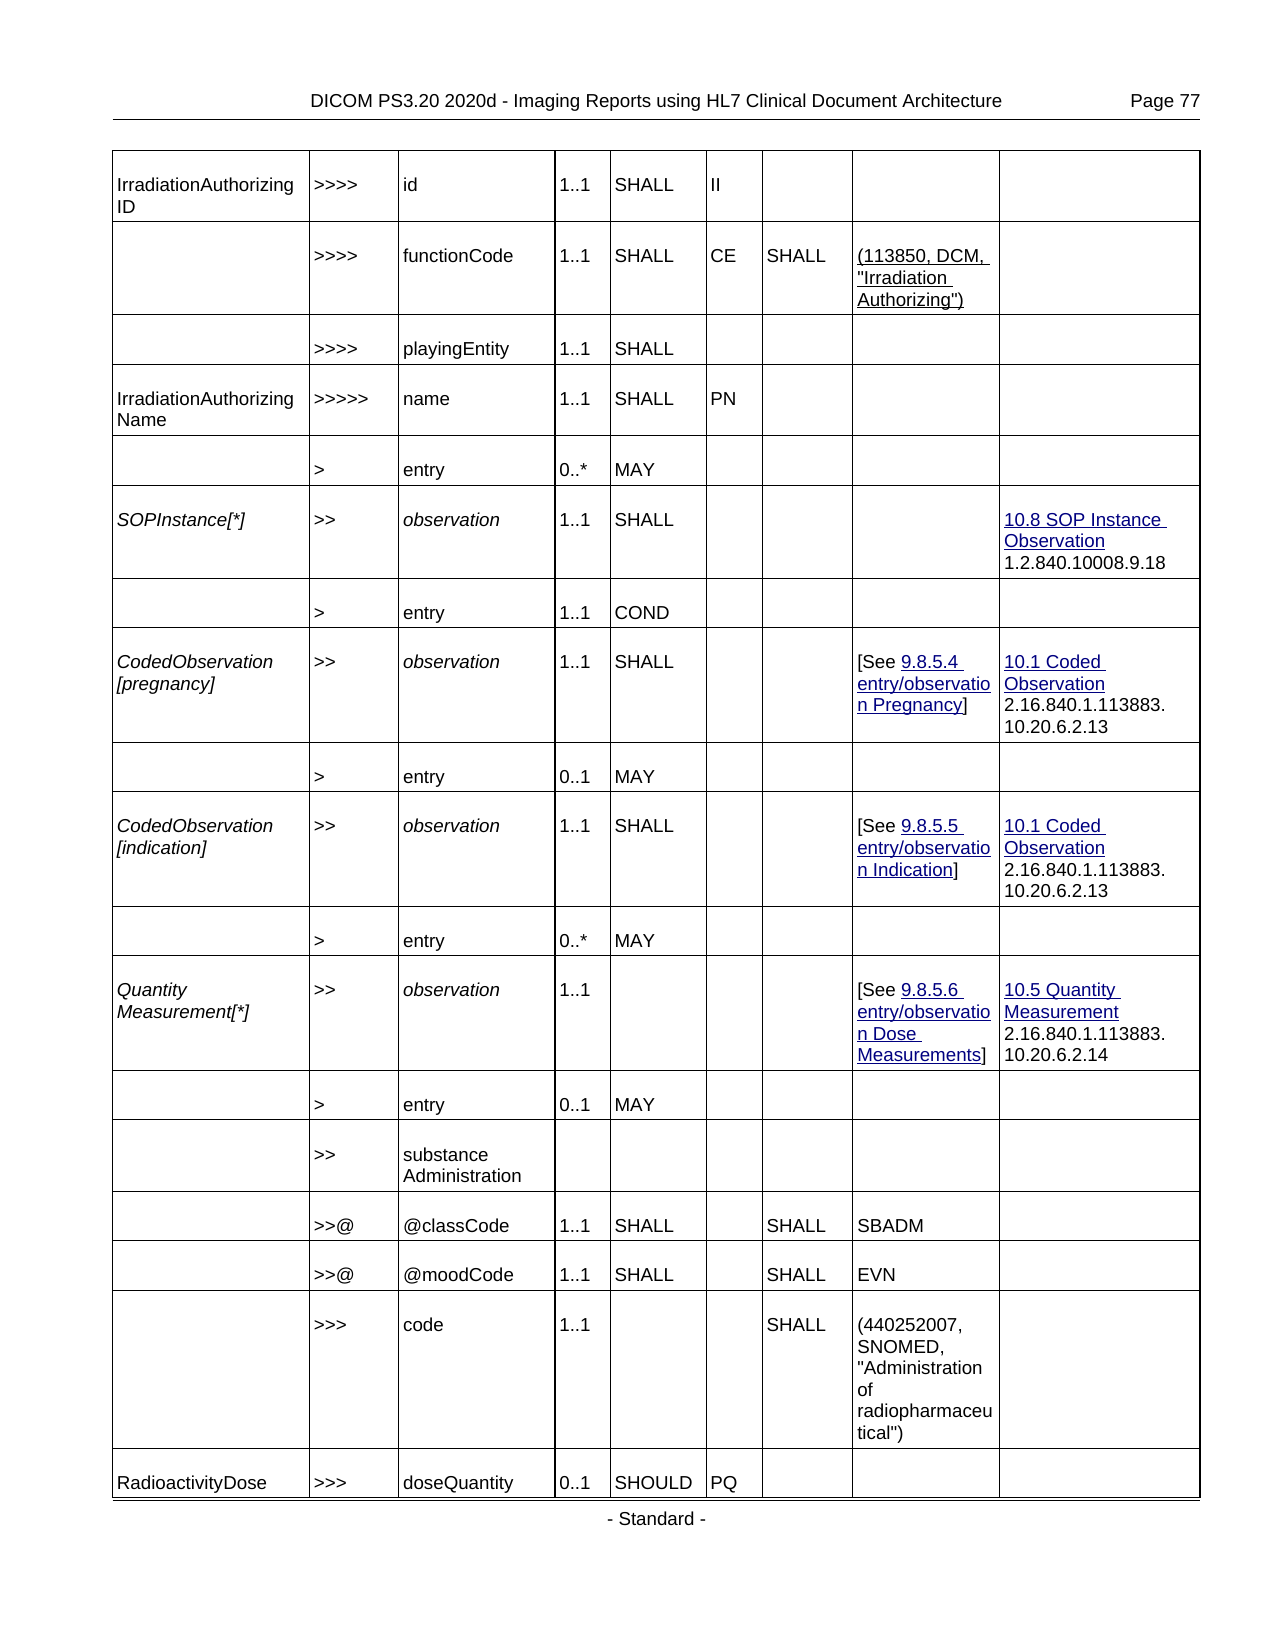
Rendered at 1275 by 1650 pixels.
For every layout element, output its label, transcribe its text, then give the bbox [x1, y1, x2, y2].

table_cell SHALL [763, 222, 852, 314]
table_cell 10.1 Coded Observation 2.16.840.1.113883.​10.20.6.2.13 [1000, 628, 1199, 742]
table_cell [707, 628, 762, 742]
table_cell [113, 222, 309, 314]
table_cell [853, 436, 999, 485]
table_cell 1..1 [556, 1291, 610, 1447]
table_cell 1..1 [556, 579, 610, 627]
table_cell 0..1 [556, 1449, 610, 1497]
table_cell MAY [611, 436, 706, 485]
table_cell [763, 628, 852, 742]
table_cell [113, 315, 309, 364]
table_cell [113, 907, 309, 955]
table_cell [113, 1192, 309, 1240]
table_cell dose​Quantity [399, 1449, 554, 1497]
table_cell >>@ [310, 1192, 398, 1240]
table_cell > [310, 1071, 398, 1119]
table_cell [763, 956, 852, 1070]
table_cell SHALL [611, 1192, 706, 1240]
table_cell [763, 151, 852, 221]
table_cell playing​Entity [399, 315, 554, 364]
table_cell entry [399, 436, 554, 485]
table_cell >>@ [310, 1241, 398, 1290]
table_cell [707, 1120, 762, 1191]
table_cell [See 9.8.5.5 entry/observation Indication] [853, 792, 999, 906]
table_cell >> [310, 1120, 398, 1191]
table_cell SHALL [763, 1241, 852, 1290]
table_cell (113850, DCM, "Irradiation Authorizing") [853, 222, 999, 314]
table_cell [763, 436, 852, 485]
table_cell code [399, 1291, 554, 1447]
table_cell @classCode [399, 1192, 554, 1240]
table_cell 10.5 Quantity Measurement 2.16.840.1.113883.​10.20.6.2.14 [1000, 956, 1199, 1070]
table_cell [113, 436, 309, 485]
table_cell [1000, 743, 1199, 791]
table_cell [1000, 436, 1199, 485]
table_cell SHALL [763, 1291, 852, 1447]
table_cell [707, 1192, 762, 1240]
table_cell name [399, 365, 554, 435]
table_cell [707, 1241, 762, 1290]
table_cell observation [399, 956, 554, 1070]
table_cell [1000, 1241, 1199, 1290]
table_cell SHALL [611, 628, 706, 742]
table_cell >> [310, 628, 398, 742]
table_cell [763, 743, 852, 791]
table_cell [556, 1120, 610, 1191]
table_cell > [310, 579, 398, 627]
table_cell 0..1 [556, 1071, 610, 1119]
table_cell [See 9.8.5.6 entry/observation Dose Measurements] [853, 956, 999, 1070]
table_cell > [310, 436, 398, 485]
table_cell entry [399, 1071, 554, 1119]
table_cell MAY [611, 1071, 706, 1119]
table_cell [1000, 1071, 1199, 1119]
table_cell 0..1 [556, 743, 610, 791]
table_cell [707, 436, 762, 485]
table_cell 1..1 [556, 956, 610, 1070]
table_cell 0..* [556, 436, 610, 485]
table_cell 10.1 Coded Observation 2.16.840.1.113883.​10.20.6.2.13 [1000, 792, 1199, 906]
table_cell Quantity​Measurement[*] [113, 956, 309, 1070]
table_cell [1000, 1192, 1199, 1240]
table_cell >>>> [310, 222, 398, 314]
table_cell [853, 365, 999, 435]
table_cell [707, 486, 762, 577]
table_cell [763, 365, 852, 435]
table_cell 1..1 [556, 1192, 610, 1240]
table_cell 1..1 [556, 628, 610, 742]
table_cell PQ [707, 1449, 762, 1497]
table_cell >>> [310, 1449, 398, 1497]
table_cell [853, 1449, 999, 1497]
table_cell [763, 1071, 852, 1119]
table_cell SHALL [611, 486, 706, 577]
table_cell SHALL [611, 315, 706, 364]
table_cell [113, 1120, 309, 1191]
table_cell [113, 579, 309, 627]
table_cell substance​Administration [399, 1120, 554, 1191]
table_cell [853, 486, 999, 577]
table_cell SHALL [611, 792, 706, 906]
table_cell [853, 151, 999, 221]
table_cell 1..1 [556, 1241, 610, 1290]
table_cell PN [707, 365, 762, 435]
table_cell (440252007, SNOMED, "Administration of radiopharmaceutical") [853, 1291, 999, 1447]
table_cell >> [310, 792, 398, 906]
table_cell SHALL [611, 151, 706, 221]
table_cell SHALL [763, 1192, 852, 1240]
table_cell 1..1 [556, 315, 610, 364]
table_cell SHALL [611, 1241, 706, 1290]
table_cell 10.8 SOP Instance Observation 1.2.840.10008.9.18 [1000, 486, 1199, 577]
table_cell [611, 1291, 706, 1447]
table_cell entry [399, 907, 554, 955]
table_cell [611, 1120, 706, 1191]
table_cell Irradiation​Authorizing​ID [113, 151, 309, 221]
table_cell [707, 743, 762, 791]
table_cell MAY [611, 743, 706, 791]
table_cell MAY [611, 907, 706, 955]
table_cell [853, 1120, 999, 1191]
table_cell entry [399, 579, 554, 627]
table_cell @moodCode [399, 1241, 554, 1290]
table_cell [707, 315, 762, 364]
table_cell entry [399, 743, 554, 791]
table_cell id [399, 151, 554, 221]
table_cell observation [399, 792, 554, 906]
table_cell >>>>> [310, 365, 398, 435]
table_cell [113, 743, 309, 791]
table_cell SBADM [853, 1192, 999, 1240]
table_cell CE [707, 222, 762, 314]
table_cell [1000, 151, 1199, 221]
table_cell [113, 1291, 309, 1447]
table_cell > [310, 907, 398, 955]
table_cell [1000, 907, 1199, 955]
table_cell [707, 956, 762, 1070]
table_cell SHALL [611, 222, 706, 314]
table_cell SHOULD [611, 1449, 706, 1497]
table_cell [707, 579, 762, 627]
table_cell [853, 1071, 999, 1119]
table_cell SOPInstance[*] [113, 486, 309, 577]
table_cell observation [399, 486, 554, 577]
table_cell [763, 579, 852, 627]
table_cell 1..1 [556, 792, 610, 906]
table_cell [1000, 222, 1199, 314]
table_cell [1000, 1291, 1199, 1447]
table_cell observation [399, 628, 554, 742]
table_cell [1000, 579, 1199, 627]
table_cell [611, 956, 706, 1070]
table_cell [763, 315, 852, 364]
table_cell [853, 315, 999, 364]
table_cell [113, 1071, 309, 1119]
table_cell [1000, 1120, 1199, 1191]
table_cell [763, 907, 852, 955]
table_cell [1000, 1449, 1199, 1497]
table_cell 1..1 [556, 486, 610, 577]
table_cell >>> [310, 1291, 398, 1447]
table_cell >>>> [310, 315, 398, 364]
table_cell SHALL [611, 365, 706, 435]
table_cell [763, 1120, 852, 1191]
table_cell Coded​Observation​[indication] [113, 792, 309, 906]
table_cell [707, 1291, 762, 1447]
table_cell [853, 579, 999, 627]
table_cell Irradiation​Authorizing​Name [113, 365, 309, 435]
table_cell [113, 1241, 309, 1290]
table_cell [707, 792, 762, 906]
table_cell [853, 907, 999, 955]
table_cell >> [310, 956, 398, 1070]
table_cell > [310, 743, 398, 791]
table_cell 1..1 [556, 365, 610, 435]
table_cell [See 9.8.5.4 entry/observation Pregnancy] [853, 628, 999, 742]
table_cell >>>> [310, 151, 398, 221]
table_cell function​Code [399, 222, 554, 314]
table_cell [763, 1449, 852, 1497]
table_cell Radioactivity​Dose [113, 1449, 309, 1497]
table_cell COND [611, 579, 706, 627]
table_cell [707, 907, 762, 955]
table_cell 1..1 [556, 151, 610, 221]
table_cell [763, 792, 852, 906]
table_cell EVN [853, 1241, 999, 1290]
table_cell [1000, 365, 1199, 435]
table_cell [707, 1071, 762, 1119]
table_cell [853, 743, 999, 791]
table_cell 1..1 [556, 222, 610, 314]
table_cell [1000, 315, 1199, 364]
table_cell II [707, 151, 762, 221]
table_cell 0..* [556, 907, 610, 955]
table_cell [763, 486, 852, 577]
table_cell Coded​Observation​[pregnancy] [113, 628, 309, 742]
table_cell >> [310, 486, 398, 577]
